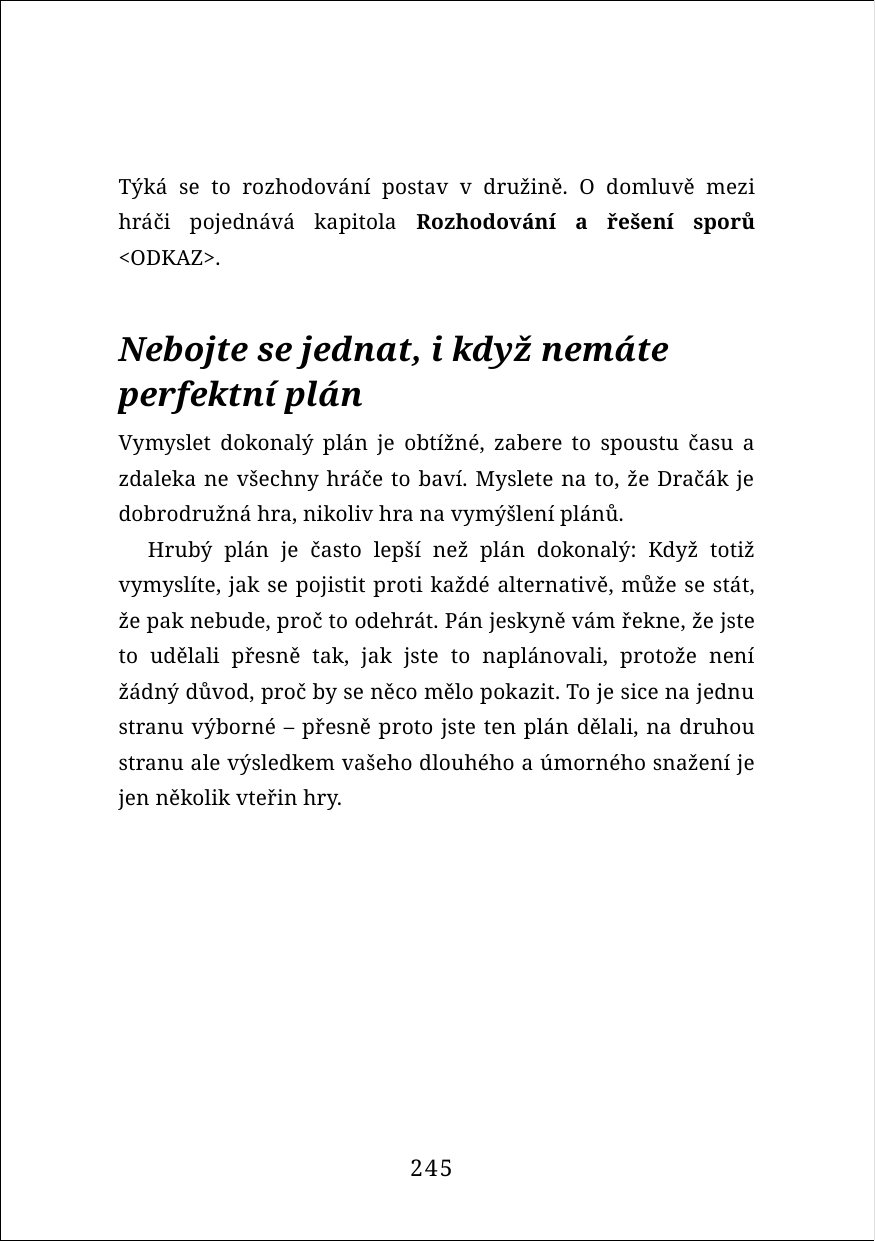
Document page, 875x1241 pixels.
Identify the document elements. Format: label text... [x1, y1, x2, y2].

text Týká se to rozhodování postav v družině. O domluvě mezi hráči pojednává kapitola Rozhodování a řešení sporů <ODKAZ>. [118, 172, 756, 271]
subtitle Nebojte se jednat, i když nemáte perfektní plán [118, 326, 756, 416]
text Vymyslet dokonalý plán je obtížné, zabere to spoustu času a zdaleka ne všechny hráče to baví. Myslete na to, že Dračák je dobrodružná hra, nikoliv hra na vymýšlení plánů. Hrubý plán je často lepší než plán dokonalý: Když totiž vymyslíte, jak se pojistit proti každé alternativě, může se stát, že pak nebude, proč to odehrát. Pán jeskyně vám řekne, že jste to udělali přesně tak, jak jste to naplánovali, protože není žádný důvod, proč by se něco mělo pokazit. To je sice na jednu stranu výborné – přesně proto jste ten plán dělali, na druhou stranu ale výsledkem vašeho dlouhého a úmorného snažení je jen několik vteřin hry. [118, 428, 756, 812]
